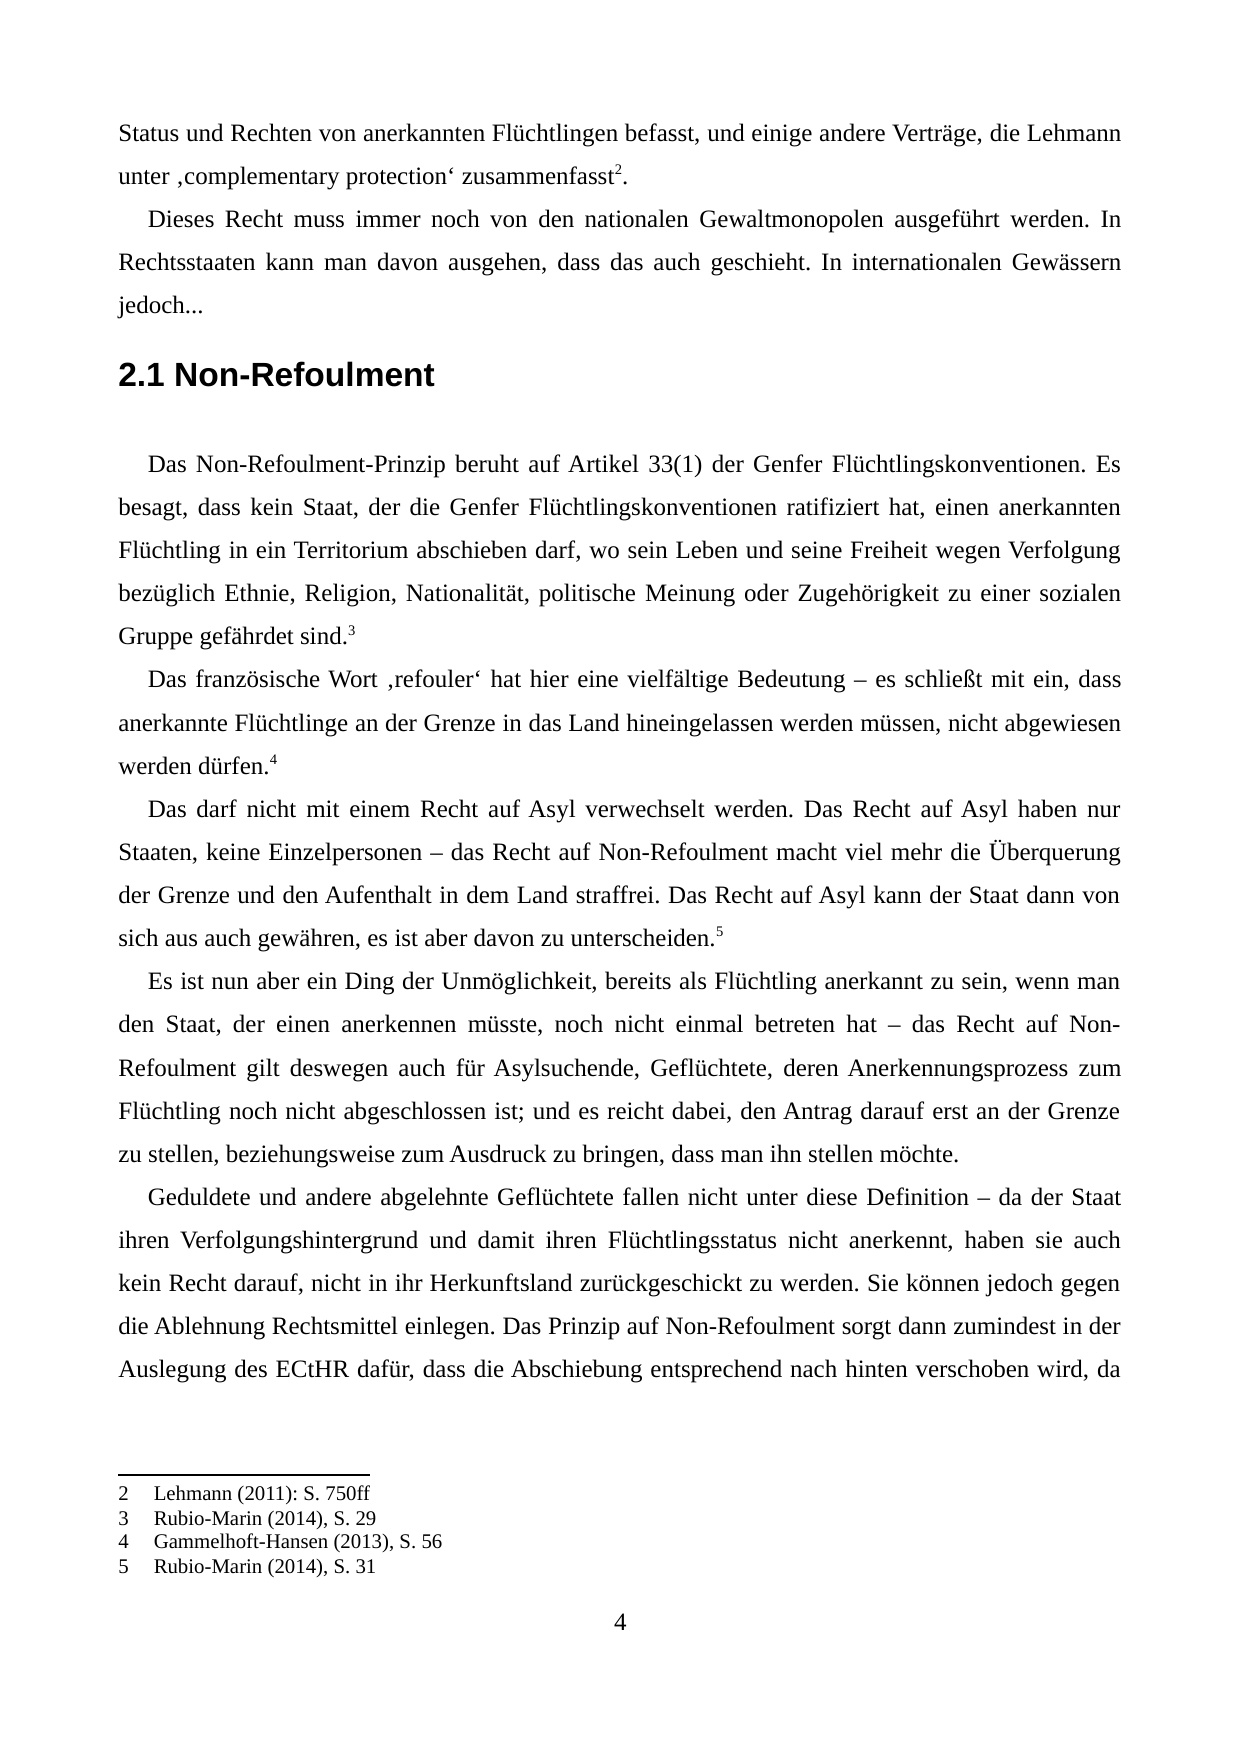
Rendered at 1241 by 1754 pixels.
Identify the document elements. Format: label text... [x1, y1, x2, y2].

text Dieses Recht muss immer noch von den nationalen Gewaltmonopolen ausgeführt werden. In Rechtsstaaten kann man davon ausgehen, dass das auch geschieht. In internationalen Gewässern jedoch... [118, 204, 1122, 319]
text Lehmann (2011): S. 750ff [118, 1481, 1122, 1505]
subtitle 2.1 Non-Refoulment [118, 354, 1122, 393]
text Das darf nicht mit einem Recht auf Asyl verwechselt werden. Das Recht auf Asyl haben nur Staaten, keine Einzelpersonen – das Recht auf Non-Refoulment macht viel mehr die Überquerung der Grenze und den Aufenthalt in dem Land straffrei. Das Recht auf Asyl kann der Staat dann von sich aus auch gewähren, es ist aber davon zu unterscheiden. [118, 794, 1122, 952]
text Rubio-Marin (2014), S. 31 [118, 1553, 1122, 1578]
text Das französische Wort ‚refouler‘ hat hier eine vielfältige Bedeutung – es schließt mit ein, dass anerkannte Flüchtlinge an der Grenze in das Land hineingelassen werden müssen, nicht abgewiesen werden dürfen. [118, 664, 1122, 779]
text Geduldete und andere abgelehnte Geflüchtete fallen nicht unter diese Definition – da der Staat ihren Verfolgungshintergrund und damit ihren Flüchtlingsstatus nicht anerkennt, haben sie auch kein Recht darauf, nicht in ihr Herkunftsland zurückgeschickt zu werden. Sie können jedoch gegen die Ablehnung Rechtsmittel einlegen. Das Prinzip auf Non-Refoulment sorgt dann zumindest in der Auslegung des ECtHR dafür, dass die Abschiebung entsprechend nach hinten verschoben wird, da [118, 1182, 1122, 1383]
text Das Non-Refoulment-Prinzip beruht auf Artikel 33(1) der Genfer Flüchtlingskonventionen. Es besagt, dass kein Staat, der die Genfer Flüchtlingskonventionen ratifiziert hat, einen anerkannten Flüchtling in ein Territorium abschieben darf, wo sein Leben und seine Freiheit wegen Verfolgung bezüglich Ethnie, Religion, Nationalität, politische Meinung oder Zugehörigkeit zu einer sozialen Gruppe gefährdet sind. [118, 449, 1122, 650]
text Status und Rechten von anerkannten Flüchtlingen befasst, und einige andere Verträge, die Lehmann unter ‚complementary protection‘ zusammenfasst. [118, 118, 1122, 190]
text Rubio-Marin (2014), S. 29 [118, 1505, 1122, 1529]
text Es ist nun aber ein Ding der Unmöglichkeit, bereits als Flüchtling anerkannt zu sein, wenn man den Staat, der einen anerkennen müsste, noch nicht einmal betreten hat – das Recht auf Non-Refoulment gilt deswegen auch für Asylsuchende, Geflüchtete, deren Anerkennungsprozess zum Flüchtling noch nicht abgeschlossen ist; und es reicht dabei, den Antrag darauf erst an der Grenze zu stellen, beziehungsweise zum Ausdruck zu bringen, dass man ihn stellen möchte. [118, 966, 1122, 1168]
text Gammelhoft-Hansen (2013), S. 56 [118, 1529, 1122, 1553]
